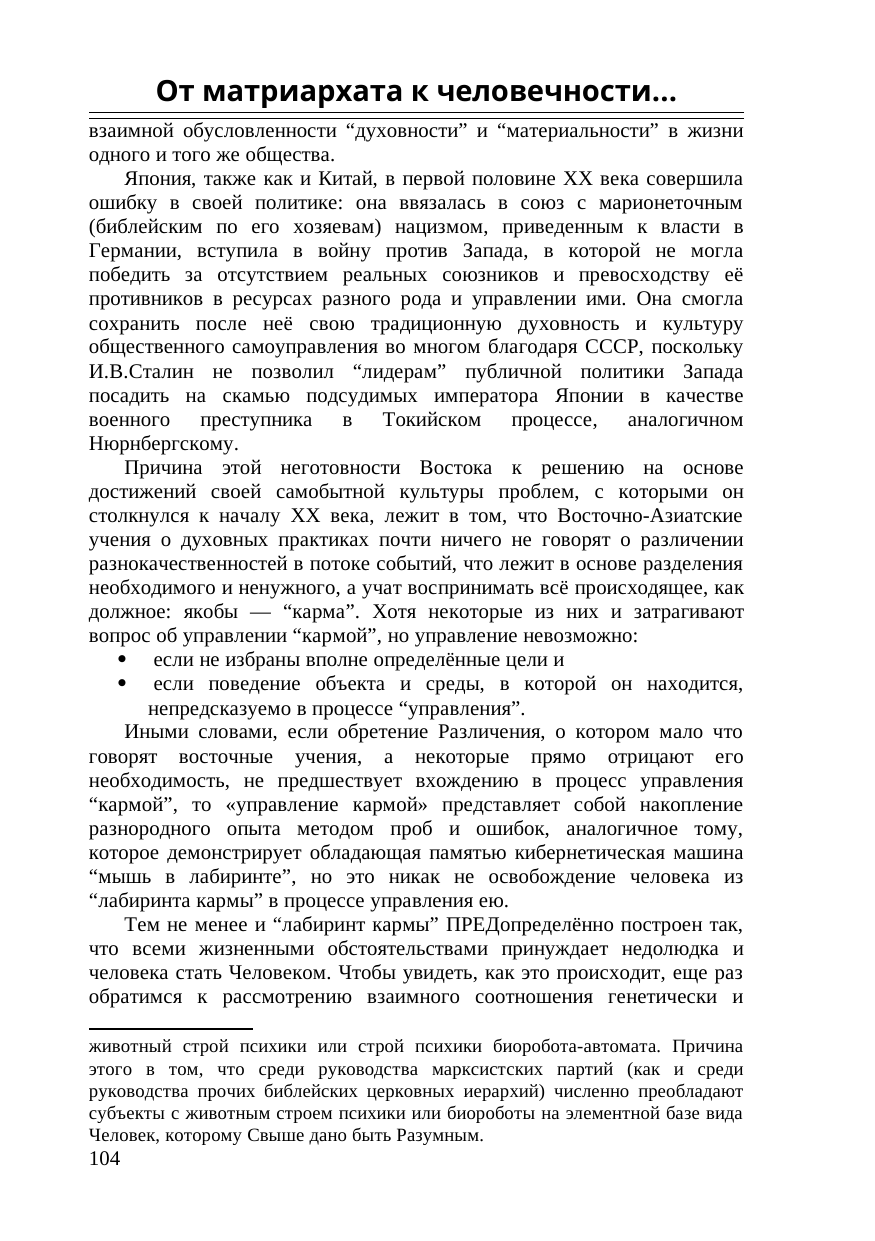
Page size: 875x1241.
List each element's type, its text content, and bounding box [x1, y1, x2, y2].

text животный строй психики или строй психики биоробота-автомата. Причина этого в том, что среди руководства марксистских партий (как и среди руководства прочих библейских церковных иерархий) численно преобладают субъекты с животным строем психики или биороботы на элементной базе вида Человек, которому Свыше дано быть Разумным. [89, 1035, 744, 1145]
text взаимной обусловленности “духовности” и “материальности” в жизни одного и того же общества. [89, 119, 744, 166]
text Тем не менее и “лабиринт кармы” ПРЕДопределённо построен так, что всеми жизненными обстоятельствами принуждает недолюдка и человека стать Человеком. Чтобы увидеть, как это происходит, еще раз обратимся к рассмотрению взаимного соотношения генетически и [89, 912, 744, 1008]
list если поведение объекта и среды, в которой он находится, непредсказуемо в процессе “управления”. [118, 671, 744, 719]
list если не избраны вполне определённые цели и [118, 647, 744, 671]
text Причина этой неготовности Востока к решению на основе достижений своей самобытной культуры проблем, с которыми он столкнулся к началу ХХ века, лежит в том, что Восточно-Азиатские учения о духовных практиках почти ничего не говорят о различении разнокачественностей в потоке событий, что лежит в основе разделения необходимого и ненужного, а учат вос­принимать всё происходящее, как должное: якобы — “карма”. Хотя не­которые из них и затрагивают вопрос об управлении “кар­мой”, но управление невозможно: [89, 455, 744, 647]
text Иными словами, если обретение Различения, о котором мало что говорят восточные учения, а некоторые прямо отрицают его необходимость, не предшествует вхождению в процесс управления “кармой”, то «управление кармой» представляет собой накопление разнородного опыта методом проб и ошибок, аналогичное тому, которое демонстрирует обладающая памятью кибернетическая машина “мышь в лабиринте”, но это никак не освобождение человека из “лабиринта кармы” в процессе управления ею. [89, 719, 744, 912]
text Япония, также как и Китай, в первой половине ХХ века совершила ошибку в своей политике: она ввязалась в союз с марионеточным (библейским по его хозяевам) нацизмом, приведенным к власти в Германии, вступила в войну против Запада, в которой не могла победить за отсутствием реальных союзников и превосходству её противников в ресурсах разного рода и управлении ими. Она смогла сохранить после неё свою традиционную духовность и культуру общественного самоуправления во многом благодаря СССР, поскольку И.В.Сталин не позволил “лидерам” публичной политики Запада посадить на скамью подсудимых императора Японии в качестве военного преступника в Токийском процессе, аналогичном Нюрнбергскому. [89, 166, 744, 455]
